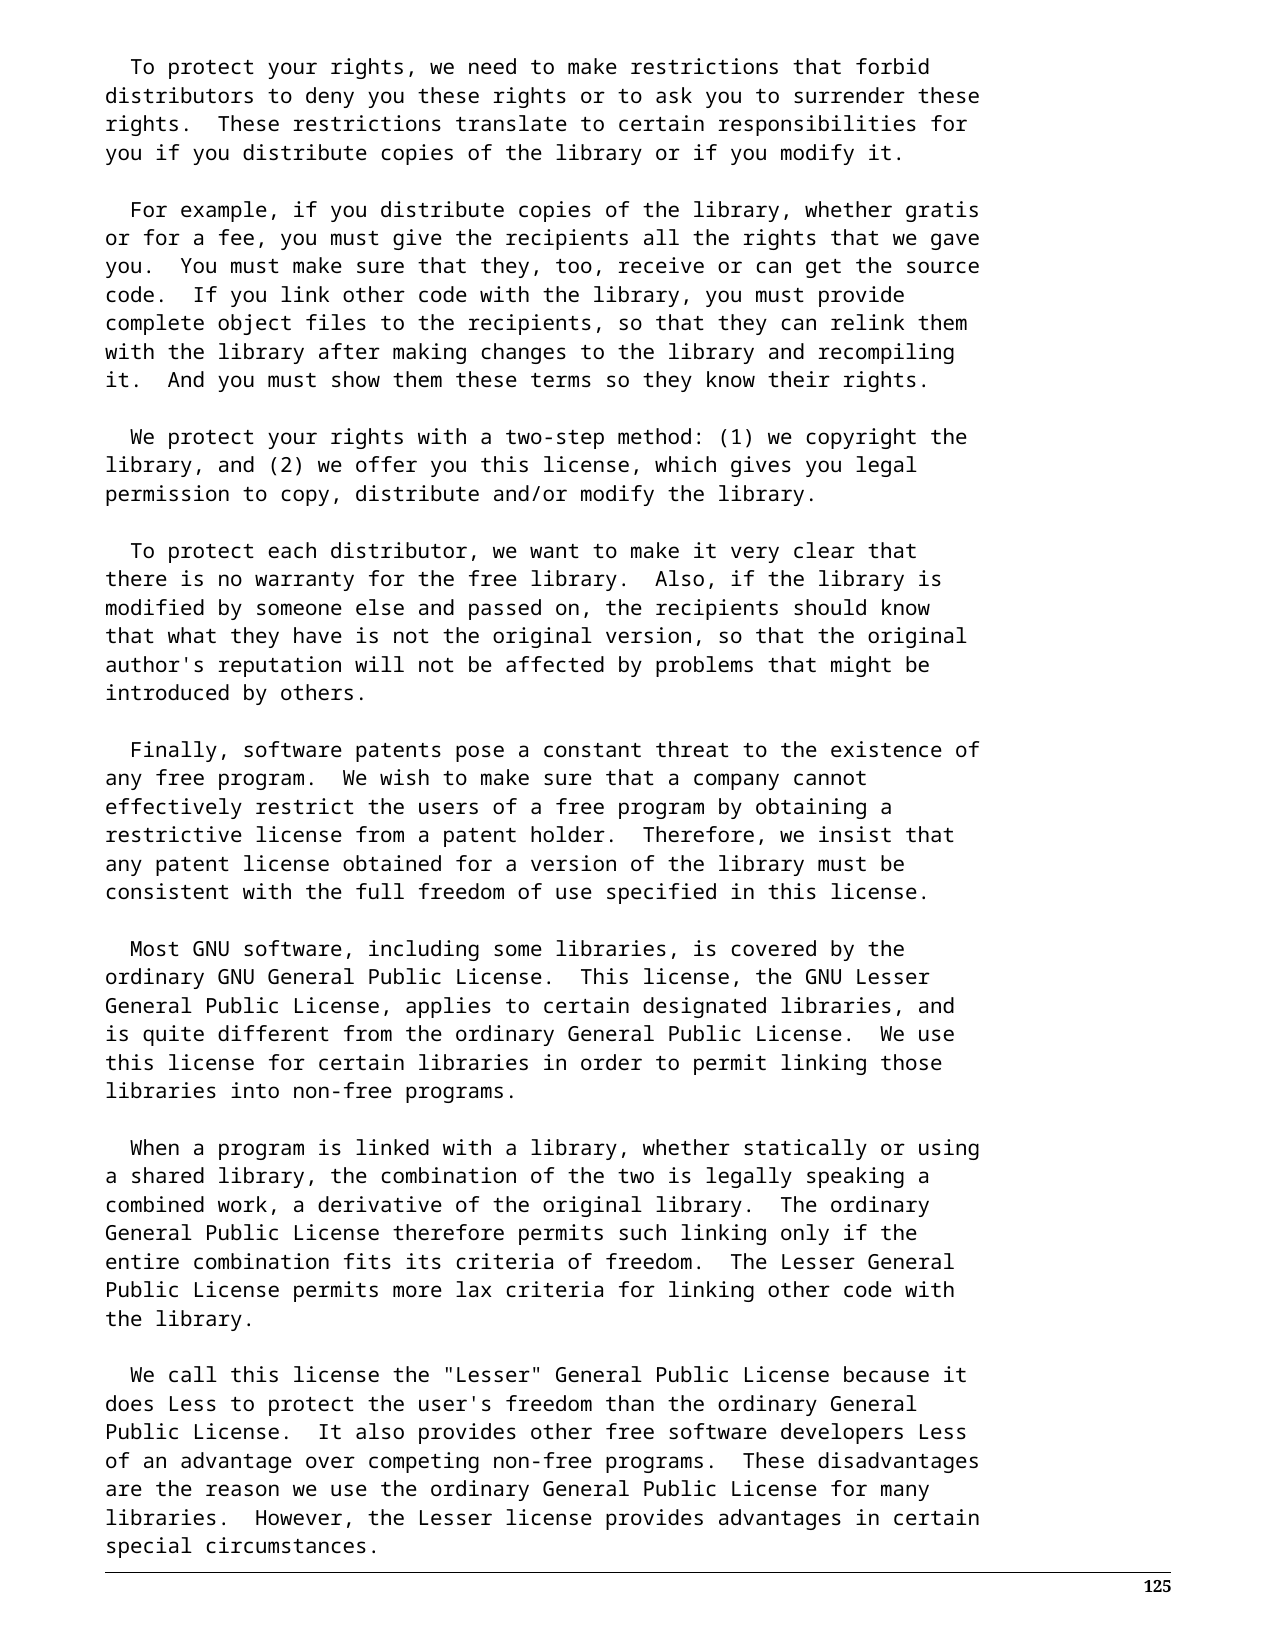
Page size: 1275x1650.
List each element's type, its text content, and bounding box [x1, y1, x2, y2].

text effectively restrict the users of a free program by obtaining a [105, 792, 1186, 820]
text We protect your rights with a two-step method: (1) we copyright the [105, 422, 1186, 451]
text is quite different from the ordinary General Public License. We use [105, 1019, 1186, 1048]
text permission to copy, distribute and/or modify the library. [105, 479, 1186, 507]
text To protect your rights, we need to make restrictions that forbid [105, 52, 1186, 81]
text restrictive license from a patent holder. Therefore, we insist that [105, 820, 1186, 849]
text with the library after making changes to the library and recompiling [105, 337, 1186, 365]
text are the reason we use the ordinary General Public License for many [105, 1474, 1186, 1503]
text a shared library, the combination of the two is legally speaking a [105, 1162, 1186, 1190]
text code. If you link other code with the library, you must provide [105, 280, 1186, 308]
text any patent license obtained for a version of the library must be [105, 849, 1186, 877]
text does Less to protect the user's freedom than the ordinary General [105, 1389, 1186, 1417]
text or for a fee, you must give the recipients all the rights that we gave [105, 223, 1186, 252]
text distributors to deny you these rights or to ask you to surrender these [105, 81, 1186, 109]
text the library. [105, 1304, 1186, 1332]
text you. You must make sure that they, too, receive or can get the source [105, 252, 1186, 280]
text We call this license the "Lesser" General Public License because it [105, 1361, 1186, 1389]
text General Public License therefore permits such linking only if the [105, 1218, 1186, 1247]
text rights. These restrictions translate to certain responsibilities for [105, 109, 1186, 138]
text When a program is linked with a library, whether statically or using [105, 1133, 1186, 1162]
text any free program. We wish to make sure that a company cannot [105, 763, 1186, 792]
text Most GNU software, including some libraries, is covered by the [105, 934, 1186, 962]
text libraries into non-free programs. [105, 1076, 1186, 1105]
text Public License permits more lax criteria for linking other code with [105, 1275, 1186, 1304]
text library, and (2) we offer you this license, which gives you legal [105, 451, 1186, 479]
text of an advantage over competing non-free programs. These disadvantages [105, 1446, 1186, 1474]
text Finally, software patents pose a constant threat to the existence of [105, 735, 1186, 763]
text For example, if you distribute copies of the library, whether gratis [105, 195, 1186, 223]
text introduced by others. [105, 678, 1186, 707]
text modified by someone else and passed on, the recipients should know [105, 593, 1186, 621]
text ordinary GNU General Public License. This license, the GNU Lesser [105, 962, 1186, 991]
text there is no warranty for the free library. Also, if the library is [105, 564, 1186, 593]
text it. And you must show them these terms so they know their rights. [105, 365, 1186, 394]
text consistent with the full freedom of use specified in this license. [105, 877, 1186, 906]
text Public License. It also provides other free software developers Less [105, 1417, 1186, 1446]
text libraries. However, the Lesser license provides advantages in certain [105, 1503, 1186, 1531]
text entire combination fits its criteria of freedom. The Lesser General [105, 1247, 1186, 1275]
text that what they have is not the original version, so that the original [105, 621, 1186, 650]
text special circumstances. [105, 1531, 1186, 1560]
text you if you distribute copies of the library or if you modify it. [105, 138, 1186, 166]
text this license for certain libraries in order to permit linking those [105, 1048, 1186, 1076]
text complete object files to the recipients, so that they can relink them [105, 308, 1186, 337]
text author's reputation will not be affected by problems that might be [105, 650, 1186, 678]
text General Public License, applies to certain designated libraries, and [105, 991, 1186, 1019]
text combined work, a derivative of the original library. The ordinary [105, 1190, 1186, 1218]
text To protect each distributor, we want to make it very clear that [105, 536, 1186, 564]
